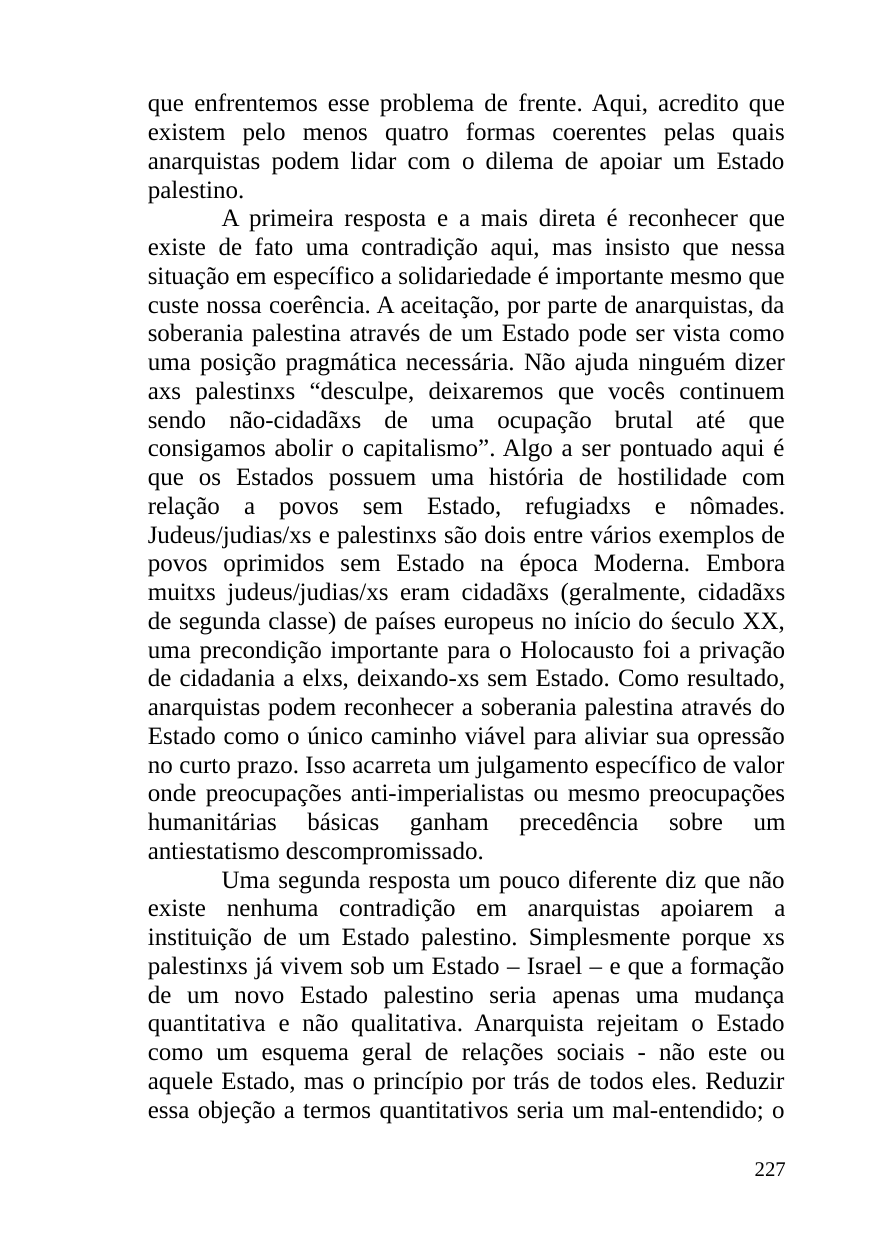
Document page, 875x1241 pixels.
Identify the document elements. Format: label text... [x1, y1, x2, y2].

text A primeira resposta e a mais direta é reconhecer que existe de fato uma contradição aqui, mas insisto que nessa situação em específico a solidariedade é importante mesmo que custe nossa coerência. A aceitação, por parte de anarquistas, da soberania palestina através de um Estado pode ser vista como uma posição pragmática necessária. Não ajuda ninguém dizer axs palestinxs “desculpe, deixaremos que vocês continuem sendo não-cidadãxs de uma ocupação brutal até que consigamos abolir o capitalismo”. Algo a ser pontuado aqui é que os Estados possuem uma história de hostilidade com relação a povos sem Estado, refugiadxs e nômades. Judeus/judias/xs e palestinxs são dois entre vários exemplos de povos oprimidos sem Estado na época Moderna. Embora muitxs judeus/judias/xs eram cidadãxs (geralmente, cidadãxs de segunda classe) de países europeus no início do śeculo XX, uma precondição importante para o Holocausto foi a privação de cidadania a elxs, deixando-xs sem Estado. Como resultado, anarquistas podem reconhecer a soberania palestina através do Estado como o único caminho viável para aliviar sua opressão no curto prazo. Isso acarreta um julgamento específico de valor onde preocupações anti-imperialistas ou mesmo preocupações humanitárias básicas ganham precedência sobre um antiestatismo descompromissado. [148, 203, 786, 865]
text que enfrentemos esse problema de frente. Aqui, acredito que existem pelo menos quatro formas coerentes pelas quais anarquistas podem lidar com o dilema de apoiar um Estado palestino. [148, 88, 786, 203]
text Uma segunda resposta um pouco diferente diz que não existe nenhuma contradição em anarquistas apoiarem a instituição de um Estado palestino. Simplesmente porque xs palestinxs já vivem sob um Estado – Israel – e que a formação de um novo Estado palestino seria apenas uma mudança quantitativa e não qualitativa. Anarquista rejeitam o Estado como um esquema geral de relações sociais - não este ou aquele Estado, mas o princípio por trás de todos eles. Reduzir essa objeção a termos quantitativos seria um mal-entendido; o [148, 865, 786, 1123]
